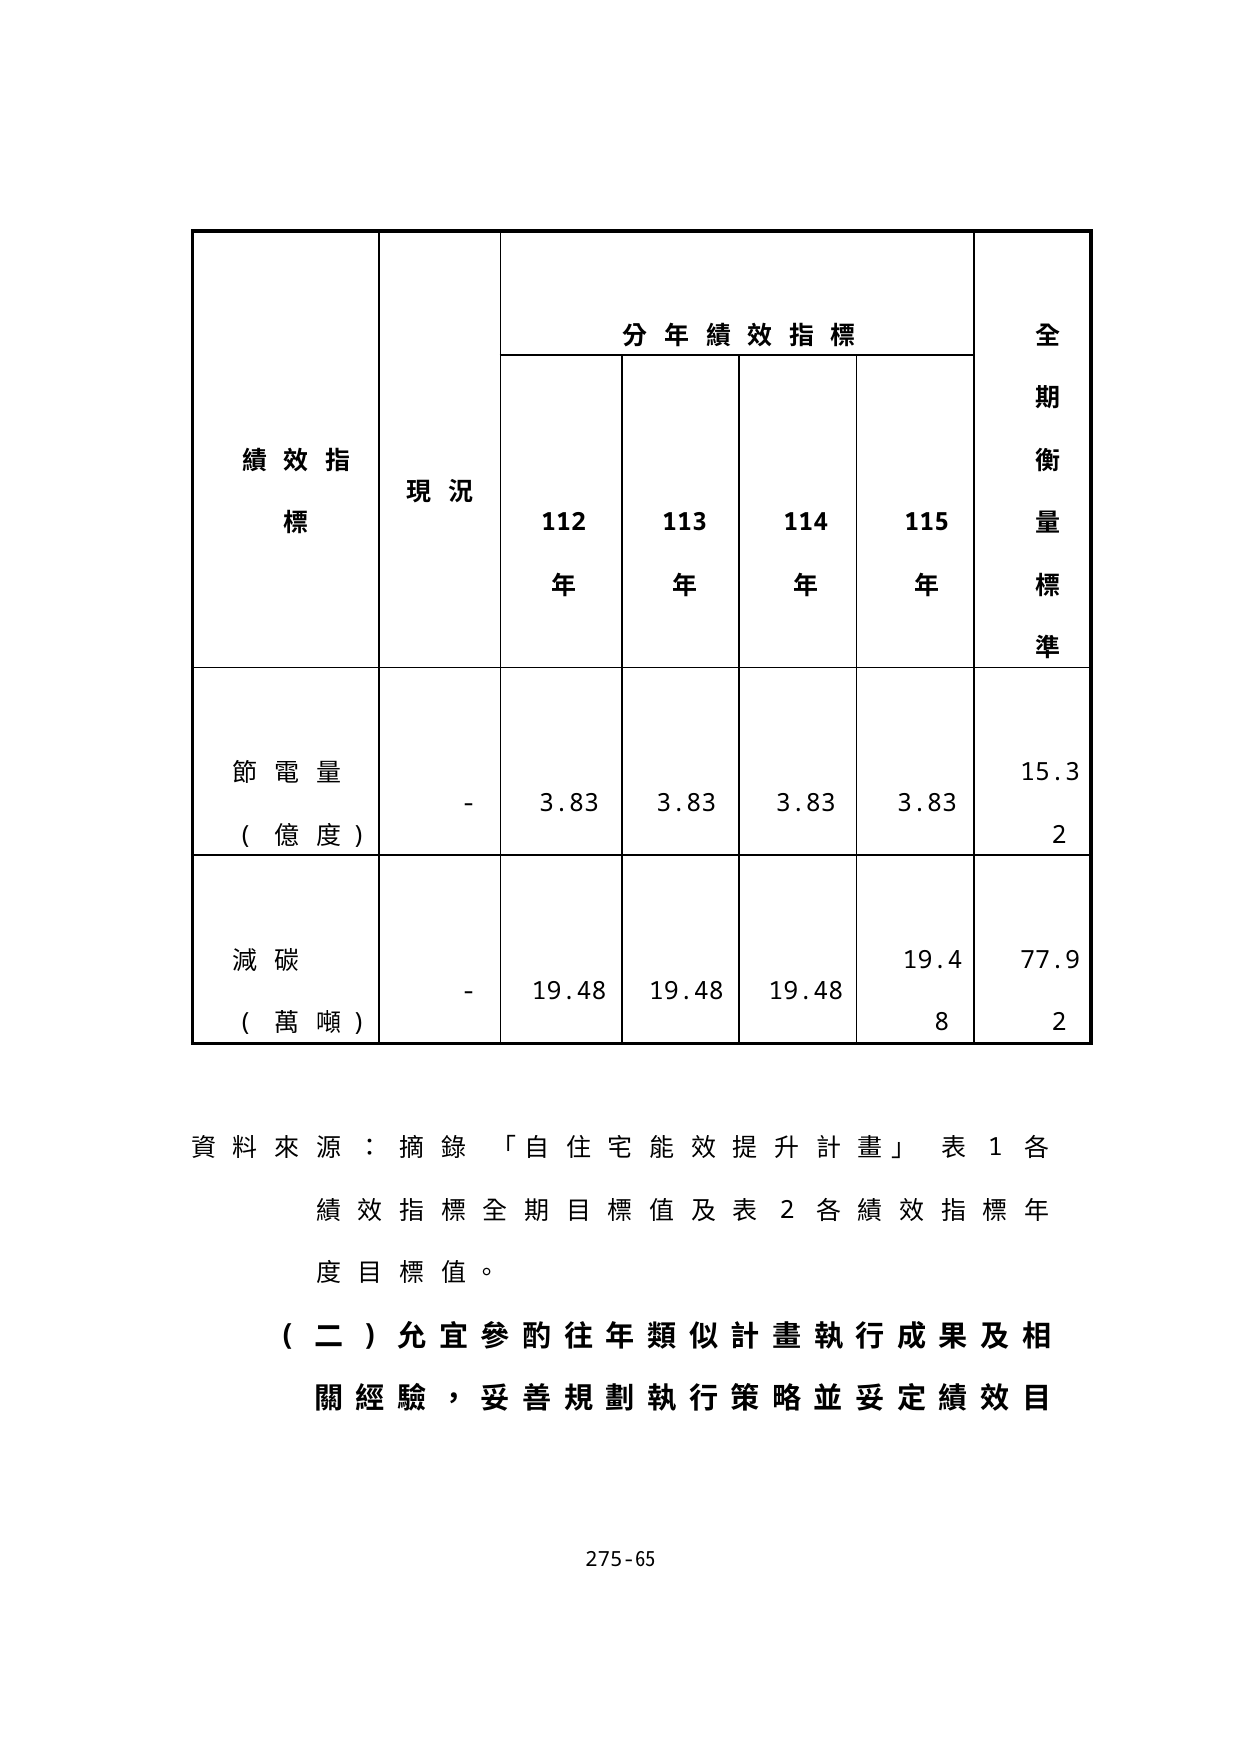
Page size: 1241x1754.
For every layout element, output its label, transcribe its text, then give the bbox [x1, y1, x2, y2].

table_cell - [380, 668, 500, 854]
table_cell 15.32 [975, 668, 1089, 854]
table_cell 3.83 [623, 668, 738, 854]
text (二)允宜參酌往年類似計畫執行成果及相關經驗，妥善規劃執行策略並妥定績效目 [242, 1292, 1058, 1417]
text 資料來源：摘錄「自住宅能效提升計畫」表1各績效指標全期目標值及表2各績效指標年度目標值。 [183, 1104, 1067, 1292]
table_cell 115年 [857, 356, 973, 667]
table_cell 3.83 [501, 668, 621, 854]
table_header 績效指標 [194, 233, 378, 667]
table_cell 77.92 [975, 856, 1089, 1042]
table_cell 19.48 [740, 856, 856, 1042]
table_cell 113年 [623, 356, 738, 667]
table_header 現況 [380, 233, 500, 667]
table_header 分年績效指標 [501, 233, 973, 354]
table_cell 3.83 [857, 668, 973, 854]
table_cell 19.48 [623, 856, 738, 1042]
table_cell 節電量(億度) [194, 668, 378, 854]
table_cell 減碳(萬噸) [194, 856, 378, 1042]
table_cell 114年 [740, 356, 856, 667]
table_header 全期衡量標準 [975, 233, 1089, 667]
table_cell - [380, 856, 500, 1042]
table_cell 19.48 [857, 856, 973, 1042]
table_cell 19.48 [501, 856, 621, 1042]
table_cell 3.83 [740, 668, 856, 854]
table_cell 112年 [501, 356, 621, 667]
